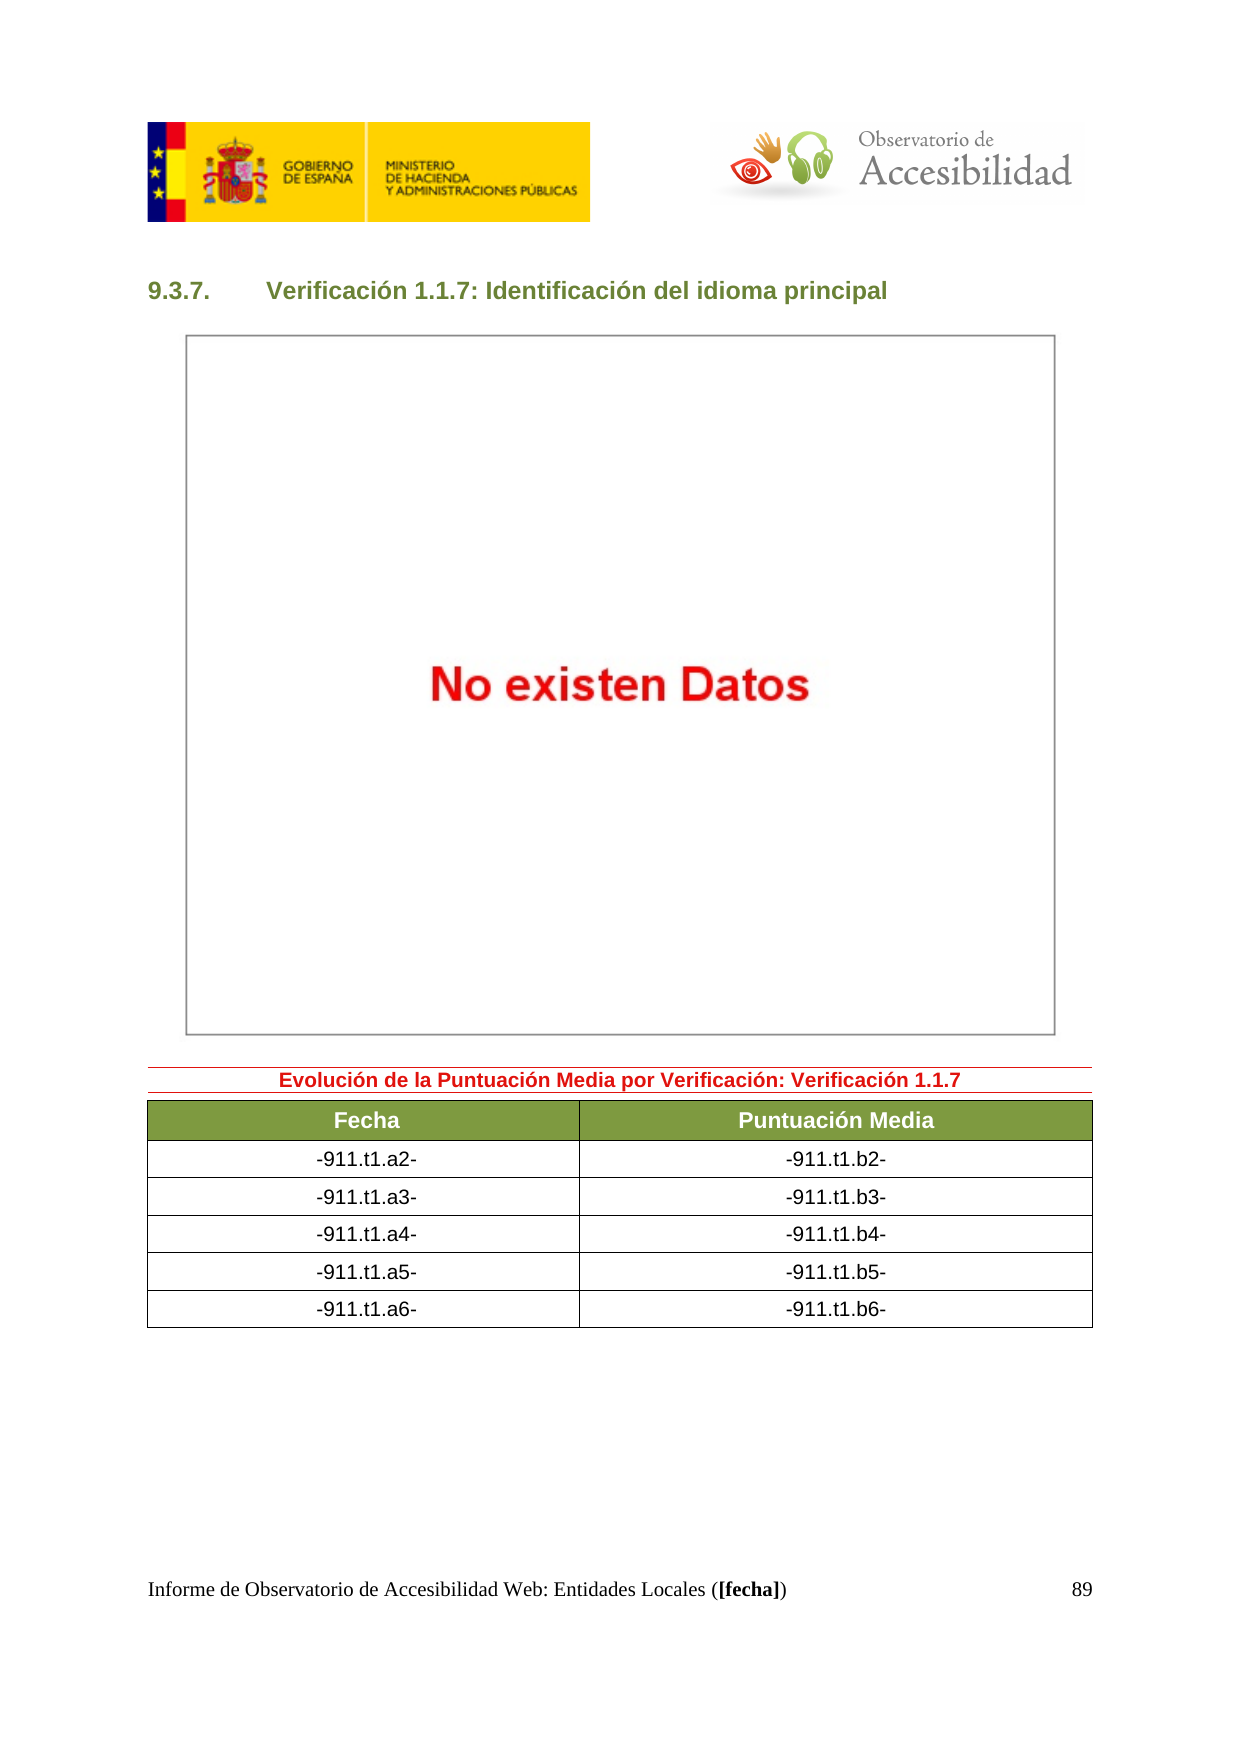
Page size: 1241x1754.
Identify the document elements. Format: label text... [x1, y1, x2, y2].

table_header Fecha [148, 1101, 579, 1140]
table_cell -911.t1.b3- [580, 1178, 1092, 1215]
table_cell -911.t1.b4- [580, 1216, 1092, 1252]
table_cell -911.t1.a4- [148, 1216, 579, 1252]
text Evolución de la Puntuación Media por Verificación: Verificación 1.1.7 [148, 1068, 1092, 1092]
table_cell -911.t1.b2- [580, 1141, 1092, 1177]
table_cell -911.t1.a3- [148, 1178, 579, 1215]
table_cell -911.t1.a2- [148, 1141, 579, 1177]
picture [147, 122, 591, 222]
table_cell -911.t1.b5- [580, 1253, 1092, 1290]
table_cell -911.t1.a6- [148, 1291, 579, 1327]
table_cell -911.t1.b6- [580, 1291, 1092, 1327]
list Verificación 1.1.7: Identificación del idioma principal [148, 276, 1092, 304]
picture [178, 332, 1062, 1042]
table_header Puntuación Media [580, 1101, 1092, 1140]
table_cell -911.t1.a5- [148, 1253, 579, 1290]
picture [710, 122, 1086, 205]
